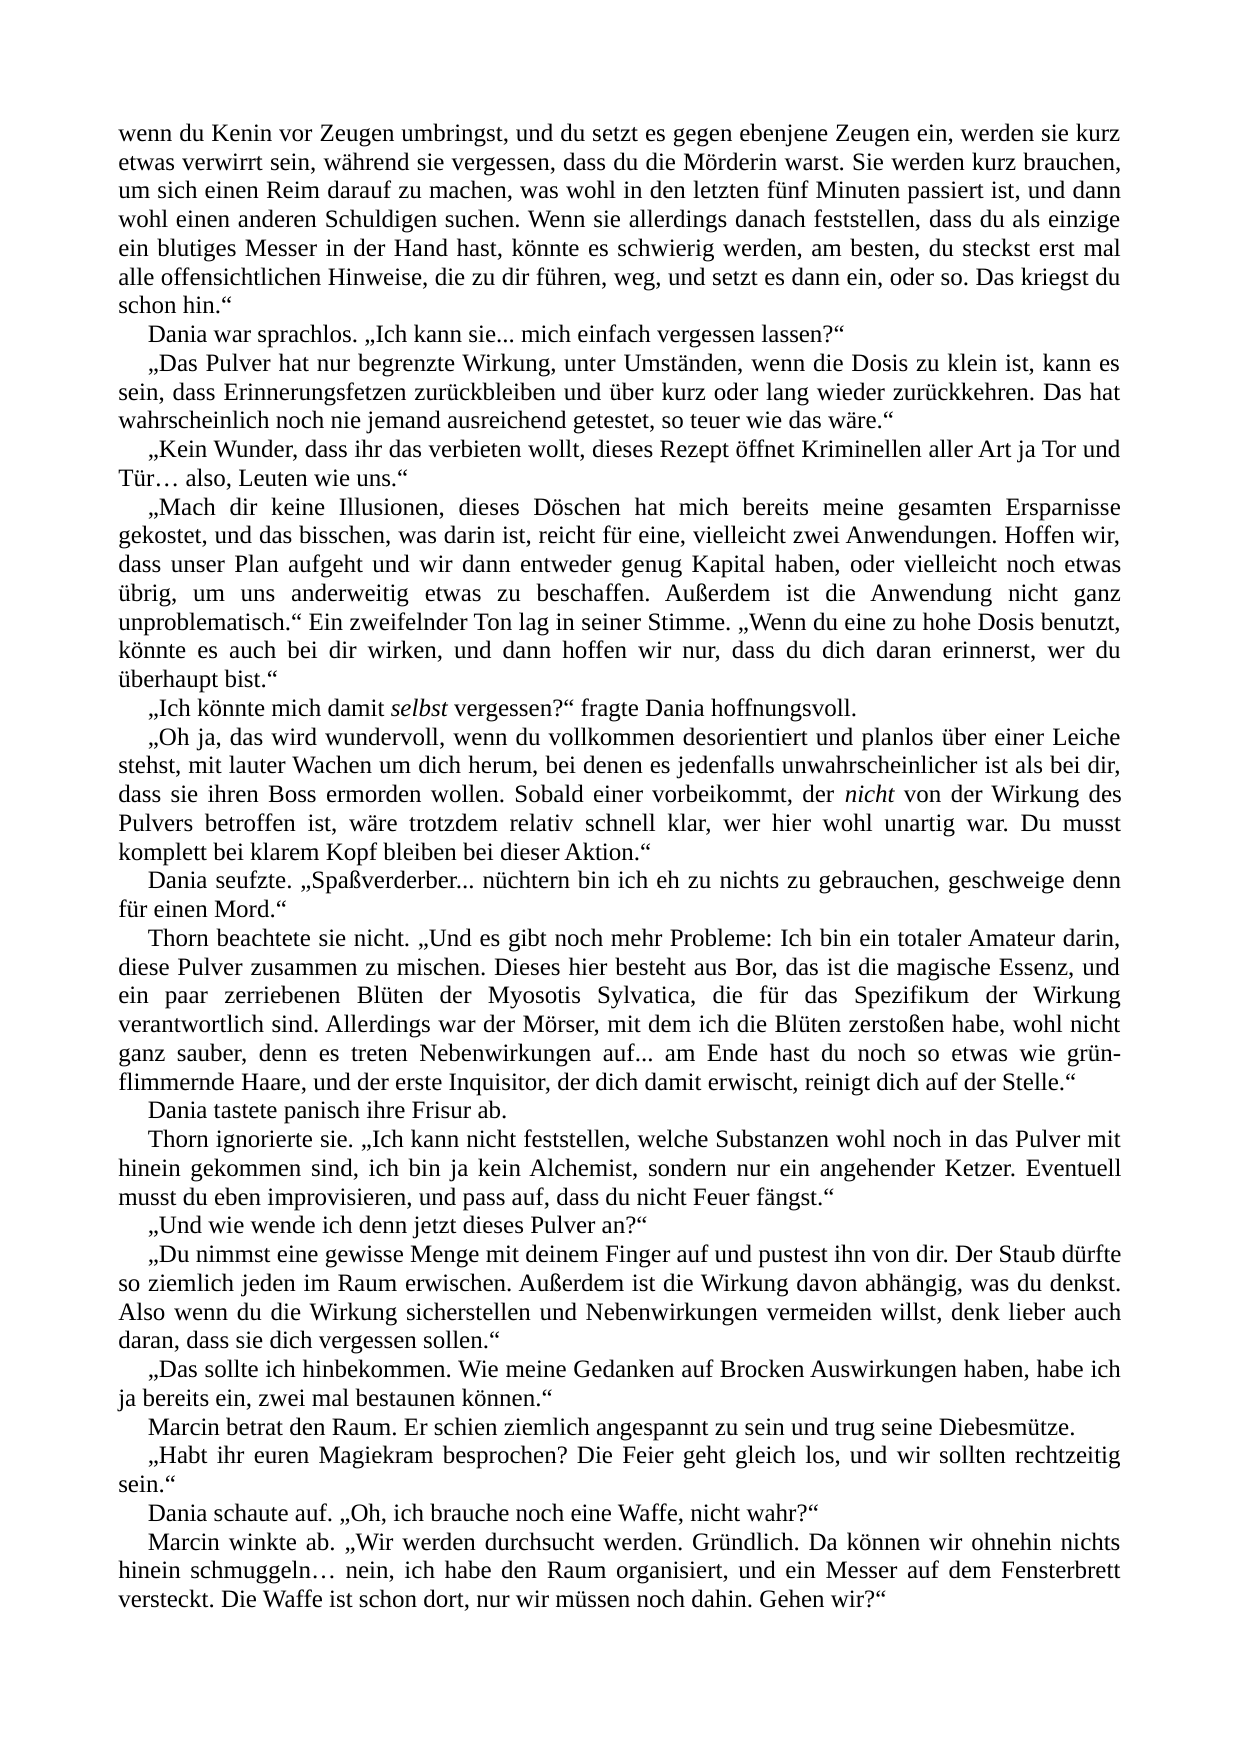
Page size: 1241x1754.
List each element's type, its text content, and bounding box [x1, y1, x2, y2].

text Marcin winkte ab. „Wir werden durchsucht werden. Gründlich. Da können wir ohnehin nichts hinein schmuggeln… nein, ich habe den Raum organisiert, und ein Messer auf dem Fensterbrett versteckt. Die Waffe ist schon dort, nur wir müssen noch dahin. Gehen wir?“ [118, 1527, 1122, 1613]
text „Du nimmst eine gewisse Menge mit deinem Finger auf und pustest ihn von dir. Der Staub dürfte so ziemlich jeden im Raum erwischen. Außerdem ist die Wirkung davon abhängig, was du denkst. Also wenn du die Wirkung sicherstellen und Nebenwirkungen vermeiden willst, denk lieber auch daran, dass sie dich vergessen sollen.“ [118, 1239, 1122, 1354]
text „Mach dir keine Illusionen, dieses Döschen hat mich bereits meine gesamten Ersparnisse gekostet, und das bisschen, was darin ist, reicht für eine, vielleicht zwei Anwendungen. Hoffen wir, dass unser Plan aufgeht und wir dann entweder genug Kapital haben, oder vielleicht noch etwas übrig, um uns anderweitig etwas zu beschaffen. Außerdem ist die Anwendung nicht ganz unproblematisch.“ Ein zweifelnder Ton lag in seiner Stimme. „Wenn du eine zu hohe Dosis benutzt, könnte es auch bei dir wirken, und dann hoffen wir nur, dass du dich daran erinnerst, wer du überhaupt bist.“ [118, 492, 1122, 693]
text Marcin betrat den Raum. Er schien ziemlich angespannt zu sein und trug seine Diebesmütze. [118, 1412, 1122, 1441]
text „Oh ja, das wird wundervoll, wenn du vollkommen desorientiert und planlos über einer Leiche stehst, mit lauter Wachen um dich herum, bei denen es jedenfalls unwahrscheinlicher ist als bei dir, dass sie ihren Boss ermorden wollen. Sobald einer vorbeikommt, der nicht von der Wirkung des Pulvers betroffen ist, wäre trotzdem relativ schnell klar, wer hier wohl unartig war. Du musst komplett bei klarem Kopf bleiben bei dieser Aktion.“ [118, 722, 1122, 866]
text „Und wie wende ich denn jetzt dieses Pulver an?“ [118, 1211, 1122, 1239]
text „Kein Wunder, dass ihr das verbieten wollt, dieses Rezept öffnet Kriminellen aller Art ja Tor und Tür… also, Leuten wie uns.“ [118, 434, 1122, 492]
text Thorn beachtete sie nicht. „Und es gibt noch mehr Probleme: Ich bin ein totaler Amateur darin, diese Pulver zusammen zu mischen. Dieses hier besteht aus Bor, das ist die magische Essenz, und ein paar zerriebenen Blüten der Myosotis Sylvatica, die für das Spezifikum der Wirkung verantwortlich sind. Allerdings war der Mörser, mit dem ich die Blüten zerstoßen habe, wohl nicht ganz sauber, denn es treten Nebenwirkungen auf... am Ende hast du noch so etwas wie grün-flimmernde Haare, und der erste Inquisitor, der dich damit erwischt, reinigt dich auf der Stelle.“ [118, 923, 1122, 1096]
text „Ich könnte mich damit selbst vergessen?“ fragte Dania hoffnungsvoll. [118, 693, 1122, 722]
text Thorn ignorierte sie. „Ich kann nicht feststellen, welche Substanzen wohl noch in das Pulver mit hinein gekommen sind, ich bin ja kein Alchemist, sondern nur ein angehender Ketzer. Eventuell musst du eben improvisieren, und pass auf, dass du nicht Feuer fängst.“ [118, 1124, 1122, 1211]
text Dania schaute auf. „Oh, ich brauche noch eine Waffe, nicht wahr?“ [118, 1498, 1122, 1527]
text Dania war sprachlos. „Ich kann sie... mich einfach vergessen lassen?“ [118, 319, 1122, 348]
text wenn du Kenin vor Zeugen umbringst, und du setzt es gegen ebenjene Zeugen ein, werden sie kurz etwas verwirrt sein, während sie vergessen, dass du die Mörderin warst. Sie werden kurz brauchen, um sich einen Reim darauf zu machen, was wohl in den letzten fünf Minuten passiert ist, und dann wohl einen anderen Schuldigen suchen. Wenn sie allerdings danach feststellen, dass du als einzige ein blutiges Messer in der Hand hast, könnte es schwierig werden, am besten, du steckst erst mal alle offensichtlichen Hinweise, die zu dir führen, weg, und setzt es dann ein, oder so. Das kriegst du schon hin.“ [118, 118, 1122, 319]
text „Habt ihr euren Magiekram besprochen? Die Feier geht gleich los, und wir sollten rechtzeitig sein.“ [118, 1441, 1122, 1498]
text „Das sollte ich hinbekommen. Wie meine Gedanken auf Brocken Auswirkungen haben, habe ich ja bereits ein, zwei mal bestaunen können.“ [118, 1354, 1122, 1412]
text Dania tastete panisch ihre Frisur ab. [118, 1096, 1122, 1124]
text Dania seufzte. „Spaßverderber... nüchtern bin ich eh zu nichts zu gebrauchen, geschweige denn für einen Mord.“ [118, 866, 1122, 923]
text „Das Pulver hat nur begrenzte Wirkung, unter Umständen, wenn die Dosis zu klein ist, kann es sein, dass Erinnerungsfetzen zurückbleiben und über kurz oder lang wieder zurückkehren. Das hat wahrscheinlich noch nie jemand ausreichend getestet, so teuer wie das wäre.“ [118, 348, 1122, 434]
